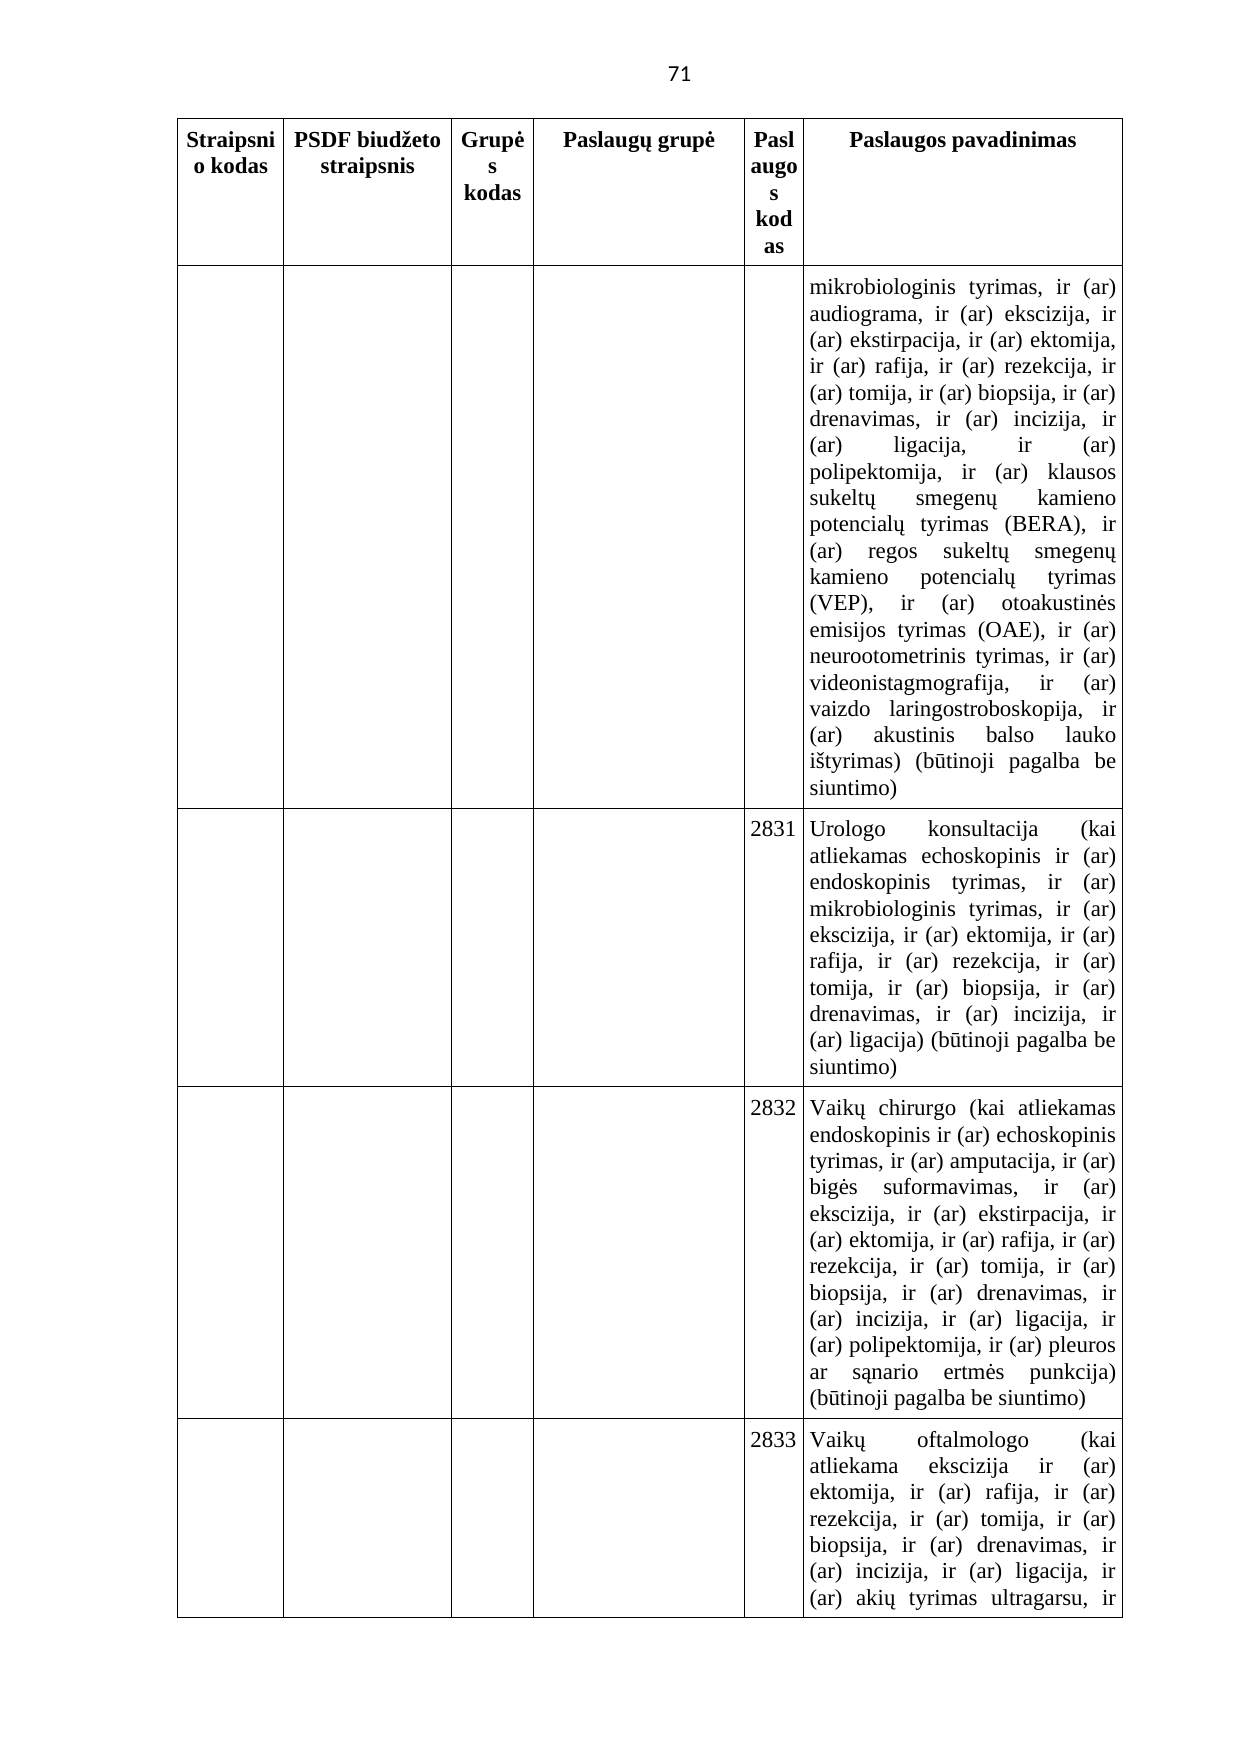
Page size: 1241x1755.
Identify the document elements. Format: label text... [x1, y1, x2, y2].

table_cell [178, 809, 283, 1086]
table_cell 2833 [745, 1419, 803, 1617]
table_cell [178, 1087, 283, 1418]
table_cell [534, 809, 744, 1086]
table_cell Vaikų chirurgo (kai atliekamas endoskopinis ir (ar) echoskopinis tyrimas, ir (ar) amputacija, ir (ar) bigės suformavimas, ir (ar) ekscizija, ir (ar) ekstirpacija, ir (ar) ektomija, ir (ar) rafija, ir (ar) rezekcija, ir (ar) tomija, ir (ar) biopsija, ir (ar) drenavimas, ir (ar) incizija, ir (ar) ligacija, ir (ar) polipektomija, ir (ar) pleuros ar sąnario ertmės punkcija) (būtinoji pagalba be siuntimo) [804, 1087, 1122, 1418]
table_cell [178, 1419, 283, 1617]
table_header Straipsnio kodas [178, 119, 283, 265]
table_header Paslaugų grupė [534, 119, 744, 265]
table_header Grupės kodas [452, 119, 533, 265]
table_cell [452, 809, 533, 1086]
table_cell mikrobiologinis tyrimas, ir (ar) audiograma, ir (ar) ekscizija, ir (ar) ekstirpacija, ir (ar) ektomija, ir (ar) rafija, ir (ar) rezekcija, ir (ar) tomija, ir (ar) biopsija, ir (ar) drenavimas, ir (ar) incizija, ir (ar) ligacija, ir (ar) polipektomija, ir (ar) klausos sukeltų smegenų kamieno potencialų tyrimas (BERA), ir (ar) regos sukeltų smegenų kamieno potencialų tyrimas (VEP), ir (ar) otoakustinės emisijos tyrimas (OAE), ir (ar) neurootometrinis tyrimas, ir (ar) videonistagmografija, ir (ar) vaizdo laringostroboskopija, ir (ar) akustinis balso lauko ištyrimas) (būtinoji pagalba be siuntimo) [804, 266, 1122, 807]
table_header PSDF biudžeto straipsnis [284, 119, 451, 265]
table_cell [178, 266, 283, 807]
table_header Paslaugos kodas [745, 119, 803, 265]
table_cell 2831 [745, 809, 803, 1086]
table_header Paslaugos pavadinimas [804, 119, 1122, 265]
table_cell [284, 809, 451, 1086]
table_cell [284, 1087, 451, 1418]
table_cell [452, 1087, 533, 1418]
table_cell [284, 266, 451, 807]
table_cell [534, 266, 744, 807]
table_cell Urologo konsultacija (kai atliekamas echoskopinis ir (ar) endoskopinis tyrimas, ir (ar) mikrobiologinis tyrimas, ir (ar) ekscizija, ir (ar) ektomija, ir (ar) rafija, ir (ar) rezekcija, ir (ar) tomija, ir (ar) biopsija, ir (ar) drenavimas, ir (ar) incizija, ir (ar) ligacija) (būtinoji pagalba be siuntimo) [804, 809, 1122, 1086]
table_cell [745, 266, 803, 807]
table_cell [534, 1087, 744, 1418]
table_cell [452, 1419, 533, 1617]
table_cell 2832 [745, 1087, 803, 1418]
table_cell Vaikų oftalmologo (kai atliekama ekscizija ir (ar) ektomija, ir (ar) rafija, ir (ar) rezekcija, ir (ar) tomija, ir (ar) biopsija, ir (ar) drenavimas, ir (ar) incizija, ir (ar) ligacija, ir (ar) akių tyrimas ultragarsu, ir [804, 1419, 1122, 1617]
table_cell [534, 1419, 744, 1617]
table_cell [284, 1419, 451, 1617]
table_cell [452, 266, 533, 807]
